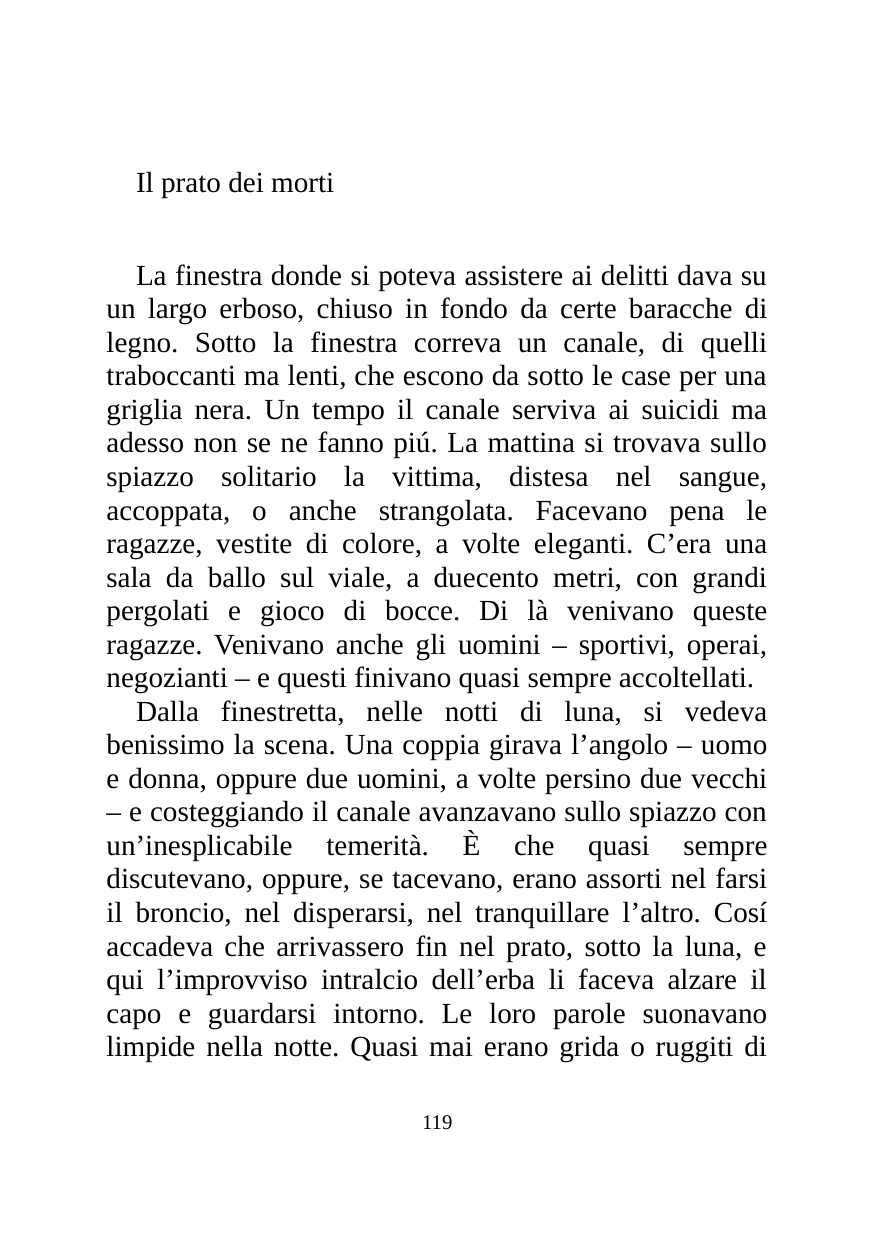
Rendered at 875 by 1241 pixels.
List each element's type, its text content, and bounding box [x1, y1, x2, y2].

text La finestra donde si poteva assistere ai delitti dava su un largo erboso, chiuso in fondo da certe baracche di legno. Sotto la finestra correva un canale, di quelli traboccanti ma lenti, che escono da sotto le case per una griglia nera. Un tempo il canale serviva ai suicidi ma adesso non se ne fanno piú. La mattina si trovava sullo spiazzo solitario la vittima, distesa nel sangue, accoppata, o anche strangolata. Facevano pena le ragazze, vestite di colore, a volte eleganti. C’era una sala da ballo sul viale, a duecento metri, con grandi pergolati e gioco di bocce. Di là venivano queste ragazze. Venivano anche gli uomini – sportivi, operai, negozianti – e questi finivano quasi sempre accoltellati. [106, 258, 768, 694]
subtitle Il prato dei morti [136, 165, 768, 199]
text Dalla finestretta, nelle notti di luna, si vedeva benissimo la scena. Una coppia girava l’angolo – uomo e donna, oppure due uomini, a volte persino due vecchi – e costeggiando il canale avanzavano sullo spiazzo con un’inesplicabile temerità. È che quasi sempre discutevano, oppure, se tacevano, erano assorti nel farsi il broncio, nel disperarsi, nel tranquillare l’altro. Cosí accadeva che arrivassero fin nel prato, sotto la luna, e qui l’improvviso intralcio dell’erba li faceva alzare il capo e guardarsi intorno. Le loro parole suonavano limpide nella notte. Quasi mai erano grida o ruggiti di [106, 694, 768, 1063]
